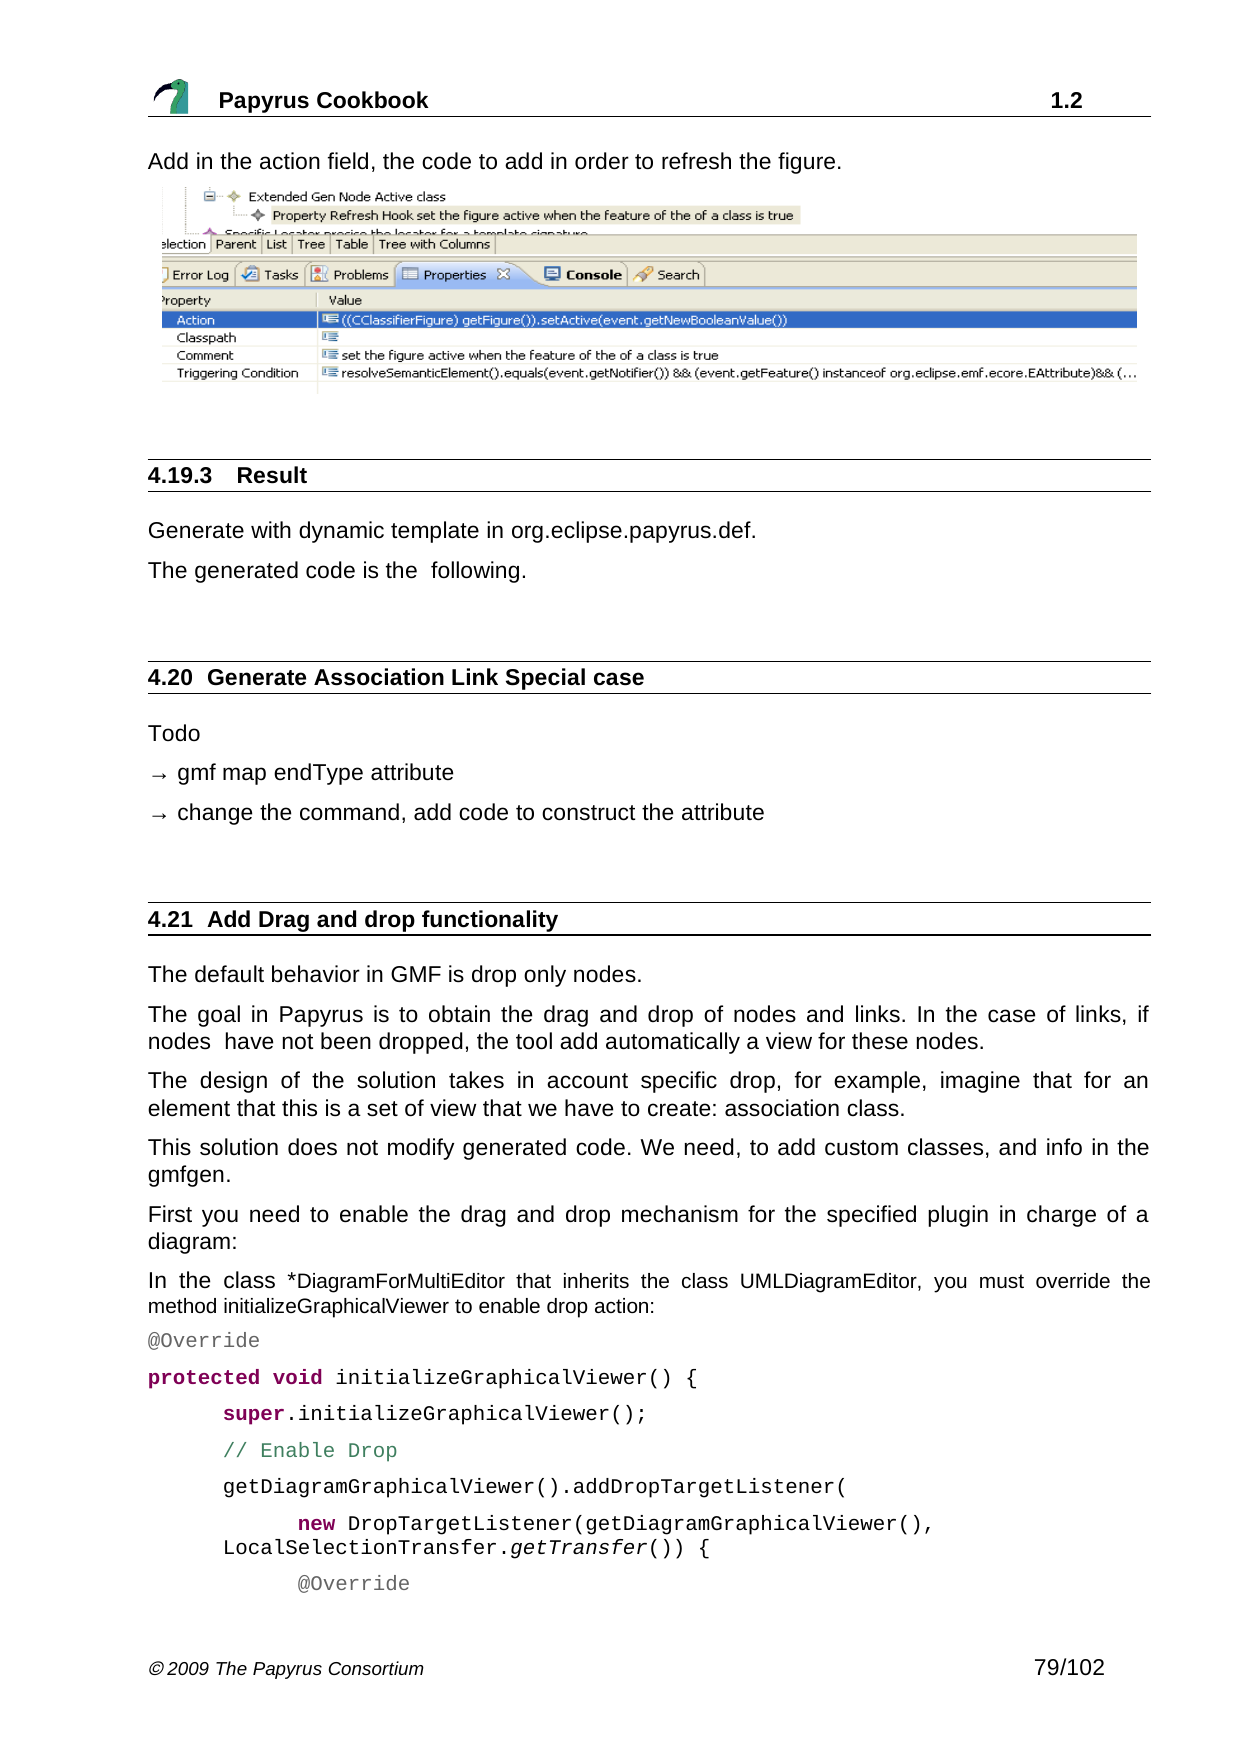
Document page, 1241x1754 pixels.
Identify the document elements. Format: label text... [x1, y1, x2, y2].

text getDiagramGraphicalViewer().addDropTargetListener( [148, 1476, 1151, 1500]
text Todo [148, 719, 1151, 746]
text The goal in Papyrus is to obtain the drag and drop of nodes and links. In the case of links, if nodes have not been dropped, the tool add automatically a view for these nodes. [148, 1000, 1151, 1054]
text @Override [148, 1573, 1151, 1597]
subtitle Generate Association Link Special case [148, 662, 1151, 693]
text Add in the action field, the code to add in order to refresh the figure. [148, 148, 1151, 175]
text protected void initializeGraphicalViewer() { [148, 1367, 1151, 1391]
text Generate with dynamic template in org.eclipse.papyrus.def. [148, 517, 1151, 544]
subtitle Result [148, 460, 1151, 491]
text The default behavior in GMF is drop only nodes. [148, 961, 1151, 988]
text new DropTargetListener(getDiagramGraphicalViewer(), LocalSelectionTransfer.getTransfer()) { [148, 1513, 1151, 1561]
subtitle Add Drag and drop functionality [148, 903, 1151, 934]
text First you need to enable the drag and drop mechanism for the specified plugin in charge of a diagram: [148, 1200, 1151, 1254]
picture [162, 187, 1137, 394]
text This solution does not modify generated code. We need, to add custom classes, and info in the gmfgen. [148, 1133, 1151, 1188]
text The design of the solution takes in account specific drop, for example, imagine that for an element that this is a set of view that we have to create: association class. [148, 1067, 1151, 1121]
text // Enable Drop [148, 1440, 1151, 1464]
text In the class *DiagramForMultiEditor that inherits the class UMLDiagramEditor, you must override the method initializeGraphicalViewer to enable drop action: [148, 1267, 1151, 1318]
picture [153, 79, 189, 114]
text @Override [148, 1330, 1151, 1354]
text The generated code is the following. [148, 556, 1151, 583]
text super.initializeGraphicalViewer(); [148, 1403, 1151, 1427]
text → change the command, add code to construct the attribute [148, 798, 1151, 825]
text → gmf map endType attribute [148, 758, 1151, 786]
